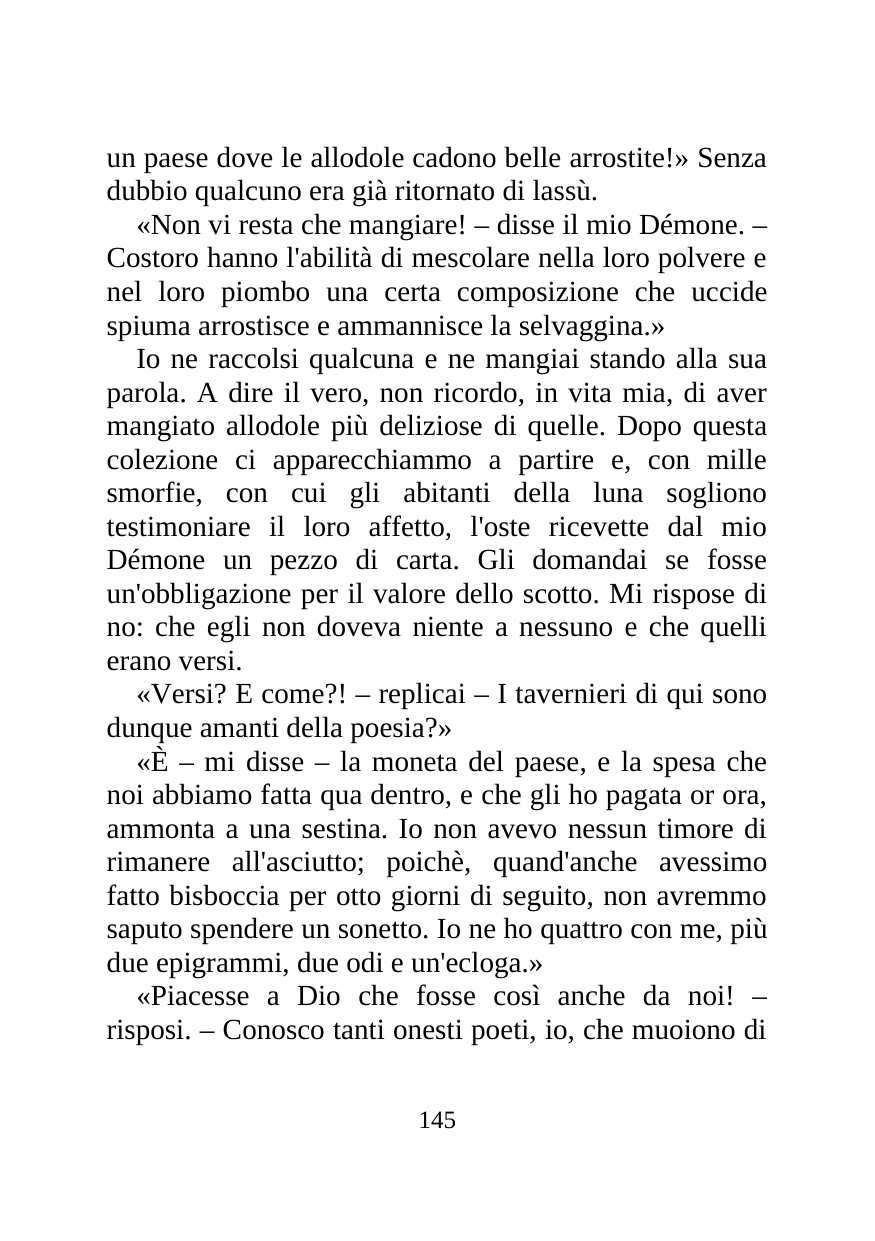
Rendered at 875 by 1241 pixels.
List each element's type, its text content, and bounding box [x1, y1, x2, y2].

text «Non vi resta che mangiare! ‒ disse il mio Démone. ‒ Costoro hanno l'abilità di mescolare nella loro polvere e nel loro piombo una certa composizione che uccide spiuma arrostisce e ammannisce la selvaggina.» [106, 207, 768, 341]
text «È ‒ mi disse ‒ la moneta del paese, e la spesa che noi abbiamo fatta qua dentro, e che gli ho pagata or ora, ammonta a una sestina. Io non avevo nessun timore di rimanere all'asciutto; poichè, quand'anche avessimo fatto bisboccia per otto giorni di seguito, non avremmo saputo spendere un sonetto. Io ne ho quattro con me, più due epigrammi, due odi e un'ecloga.» [106, 744, 768, 978]
text un paese dove le allodole cadono belle arrostite!» Senza dubbio qualcuno era già ritornato di lassù. [106, 140, 768, 207]
text «Versi? E come?! ‒ replicai ‒ I tavernieri di qui sono dunque amanti della poesia?» [106, 677, 768, 744]
text «Piacesse a Dio che fosse così anche da noi! ‒ risposi. ‒ Conosco tanti onesti poeti, io, che muoiono di [106, 978, 768, 1046]
text Io ne raccolsi qualcuna e ne mangiai stando alla sua parola. A dire il vero, non ricordo, in vita mia, di aver mangiato allodole più deliziose di quelle. Dopo questa colezione ci apparecchiammo a partire e, con mille smorfie, con cui gli abitanti della luna sogliono testimoniare il loro affetto, l'oste ricevette dal mio Démone un pezzo di carta. Gli domandai se fosse un'obbligazione per il valore dello scotto. Mi rispose di no: che egli non doveva niente a nessuno e che quelli erano versi. [106, 341, 768, 677]
